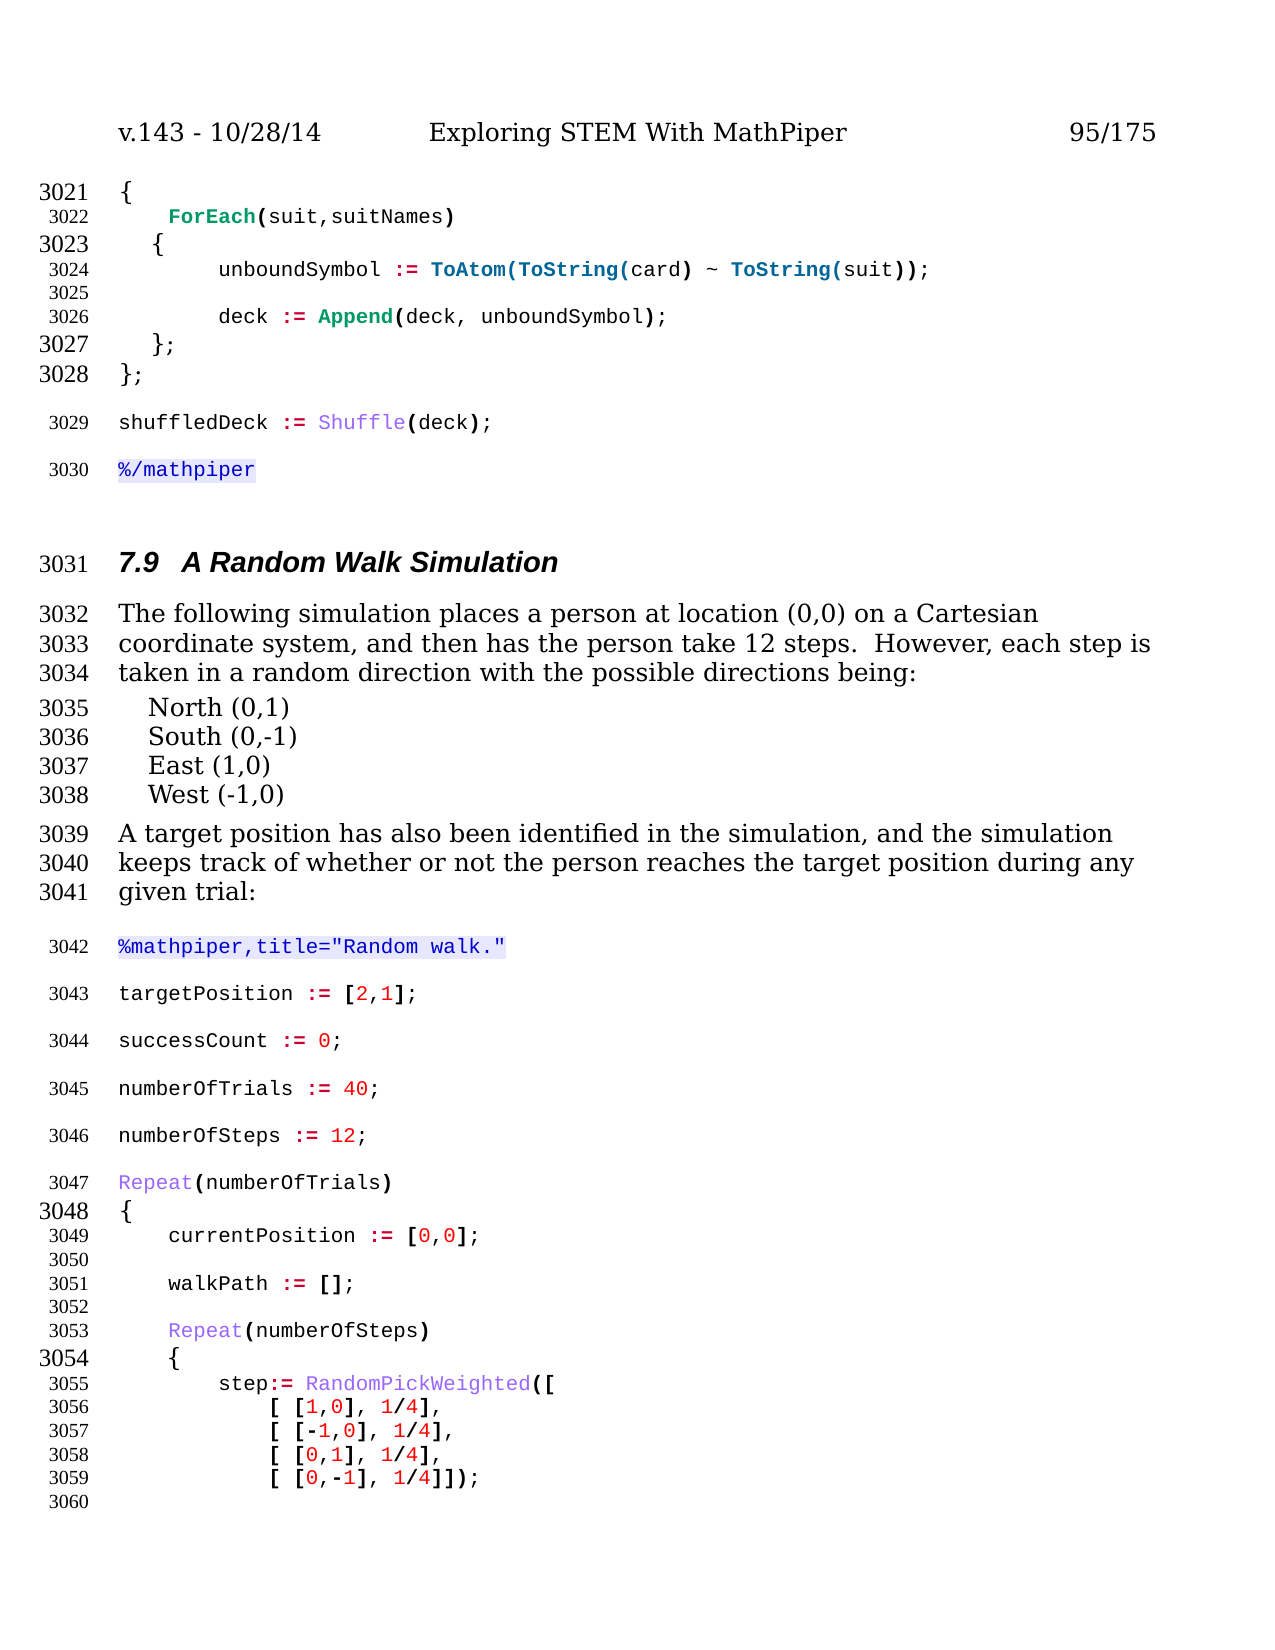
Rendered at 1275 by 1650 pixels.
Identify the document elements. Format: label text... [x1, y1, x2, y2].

text [ [1,0], 1/4], [118, 1396, 1157, 1420]
text }; [118, 359, 1157, 388]
text numberOfSteps := 12; [118, 1125, 1157, 1149]
text %/mathpiper [118, 459, 1157, 483]
text Repeat(numberOfSteps) [118, 1320, 1157, 1343]
text [ [-1,0], 1/4], [118, 1420, 1157, 1443]
text shuffledDeck := Shuffle(deck); [118, 412, 1157, 435]
text [ [0,1], 1/4], [118, 1443, 1157, 1467]
text { [118, 1196, 1157, 1225]
text %mathpiper,title="Random walk." [118, 936, 1157, 959]
text A target position has also been identified in the simulation, and the simulation keeps track of whether or not the person reaches the target position during any given trial: [118, 819, 1157, 906]
text { [118, 177, 1157, 206]
text step:= RandomPickWeighted([ [118, 1373, 1157, 1396]
text currentPosition := [0,0]; [118, 1225, 1157, 1249]
text ForEach(suit,suitNames) [118, 206, 1157, 229]
text [ [0,-1], 1/4]]); [118, 1467, 1157, 1491]
text West (-1,0) [148, 781, 1157, 810]
text unboundSymbol := ToAtom(ToString(card) ~ ToString(suit)); [118, 259, 1157, 282]
text North (0,1) [148, 693, 1157, 722]
text }; [118, 330, 1157, 359]
text successCount := 0; [118, 1031, 1157, 1054]
subtitle A Random Walk Simulation [118, 545, 1157, 579]
text { [118, 229, 1157, 259]
text { [118, 1343, 1157, 1373]
text numberOfTrials := 40; [118, 1078, 1157, 1101]
text East (1,0) [148, 751, 1157, 781]
text targetPosition := [2,1]; [118, 983, 1157, 1007]
text The following simulation places a person at location (0,0) on a Cartesian coordinate system, and then has the person take 12 steps. However, each step is taken in a random direction with the possible directions being: [118, 599, 1157, 687]
text walkPath := []; [118, 1272, 1157, 1296]
text Repeat(numberOfTrials) [118, 1172, 1157, 1196]
text South (0,-1) [148, 722, 1157, 751]
text deck := Append(deck, unboundSymbol); [118, 306, 1157, 330]
